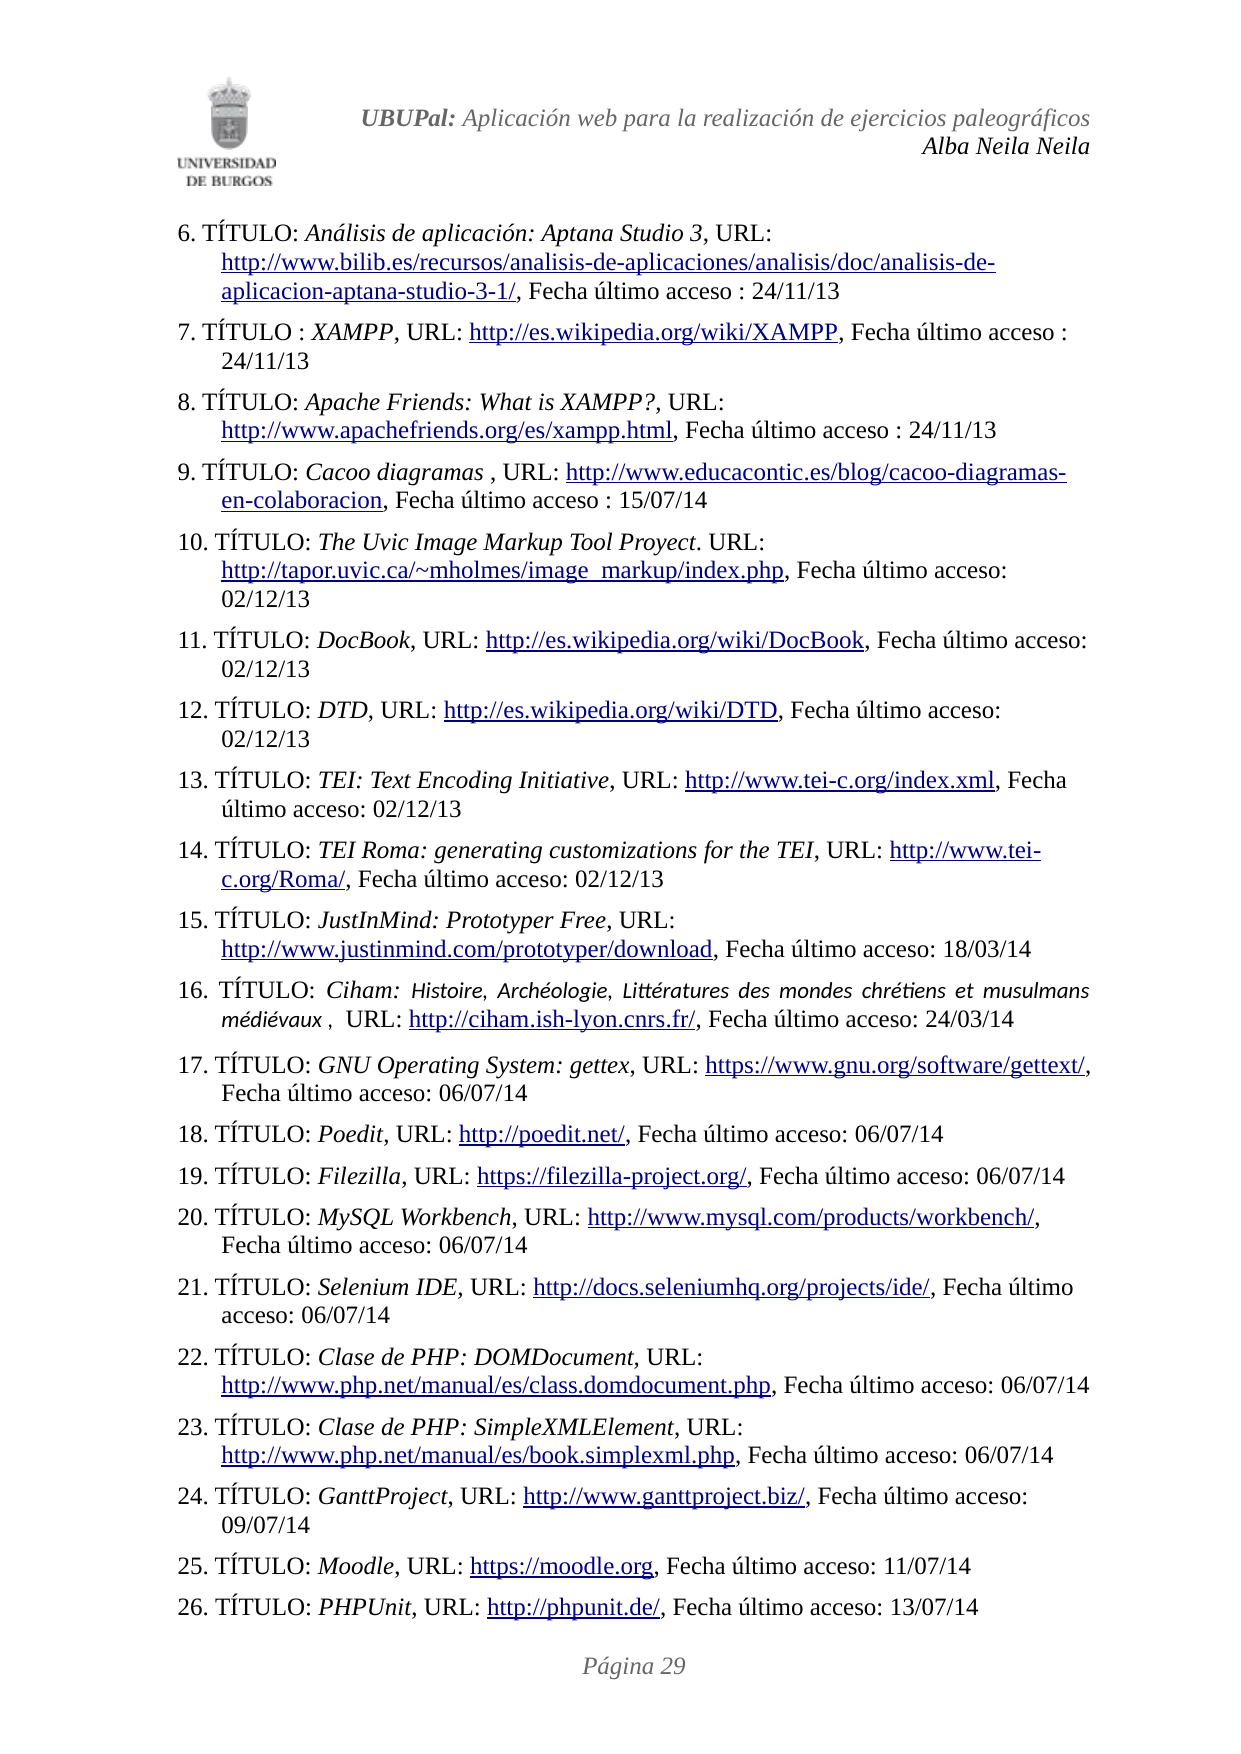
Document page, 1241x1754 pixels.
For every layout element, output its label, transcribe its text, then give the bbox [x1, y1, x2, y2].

picture [177, 77, 276, 186]
text 22. TÍTULO: Clase de PHP: DOMDocument, URL: http://www.php.net/manual/es/class.domdocument.php, Fecha último acceso: 06/07/14 [177, 1342, 1092, 1399]
text 25. TÍTULO: Moodle, URL: https://moodle.org, Fecha último acceso: 11/07/14 [177, 1551, 1092, 1580]
text 24. TÍTULO: GanttProject, URL: http://www.ganttproject.biz/, Fecha último acceso: 09/07/14 [177, 1481, 1092, 1539]
text 18. TÍTULO: Poedit, URL: http://poedit.net/, Fecha último acceso: 06/07/14 [177, 1119, 1092, 1148]
text 8. TÍTULO: Apache Friends: What is XAMPP?, URL: http://www.apachefriends.org/es/xampp.html, Fecha último acceso : 24/11/13 [177, 387, 1092, 444]
text 10. TÍTULO: The Uvic Image Markup Tool Proyect. URL: http://tapor.uvic.ca/~mholmes/image_markup/index.php, Fecha último acceso: 02/12/13 [177, 527, 1092, 613]
text 19. TÍTULO: Filezilla, URL: https://filezilla-project.org/, Fecha último acceso: 06/07/14 [177, 1161, 1092, 1189]
text 26. TÍTULO: PHPUnit, URL: http://phpunit.de/, Fecha último acceso: 13/07/14 [177, 1592, 1092, 1621]
text 21. TÍTULO: Selenium IDE, URL: http://docs.seleniumhq.org/projects/ide/, Fecha último acceso: 06/07/14 [177, 1272, 1092, 1329]
text 13. TÍTULO: TEI: Text Encoding Initiative, URL: http://www.tei-c.org/index.xml, Fecha último acceso: 02/12/13 [177, 765, 1092, 823]
text 7. TÍTULO : XAMPP, URL: http://es.wikipedia.org/wiki/XAMPP, Fecha último acceso : 24/11/13 [177, 317, 1092, 374]
text 9. TÍTULO: Cacoo diagramas , URL: http://www.educacontic.es/blog/cacoo-diagramas-en-colaboracion, Fecha último acceso : 15/07/14 [177, 457, 1092, 514]
text 12. TÍTULO: DTD, URL: http://es.wikipedia.org/wiki/DTD, Fecha último acceso: 02/12/13 [177, 695, 1092, 753]
text 16. TÍTULO: Ciham: Histoire, Archéologie, Littératures des mondes chrétiens et musulmans médiévaux , URL: http://ciham.ish-lyon.cnrs.fr/, Fecha último acceso: 24/03/14 [177, 975, 1092, 1033]
text 14. TÍTULO: TEI Roma: generating customizations for the TEI, URL: http://www.tei-c.org/Roma/, Fecha último acceso: 02/12/13 [177, 835, 1092, 892]
text 20. TÍTULO: MySQL Workbench, URL: http://www.mysql.com/products/workbench/, Fecha último acceso: 06/07/14 [177, 1202, 1092, 1259]
text 15. TÍTULO: JustInMind: Prototyper Free, URL: http://www.justinmind.com/prototyper/download, Fecha último acceso: 18/03/14 [177, 905, 1092, 962]
text 6. TÍTULO: Análisis de aplicación: Aptana Studio 3, URL: http://www.bilib.es/recursos/analisis-de-aplicaciones/analisis/doc/analisis-de-aplicacion-aptana-studio-3-1/, Fecha último acceso : 24/11/13 [177, 218, 1092, 304]
text 11. TÍTULO: DocBook, URL: http://es.wikipedia.org/wiki/DocBook, Fecha último acceso: 02/12/13 [177, 625, 1092, 683]
text 17. TÍTULO: GNU Operating System: gettex, URL: https://www.gnu.org/software/gettext/, Fecha último acceso: 06/07/14 [177, 1050, 1092, 1107]
text 23. TÍTULO: Clase de PHP: SimpleXMLElement, URL: http://www.php.net/manual/es/book.simplexml.php, Fecha último acceso: 06/07/14 [177, 1412, 1092, 1469]
